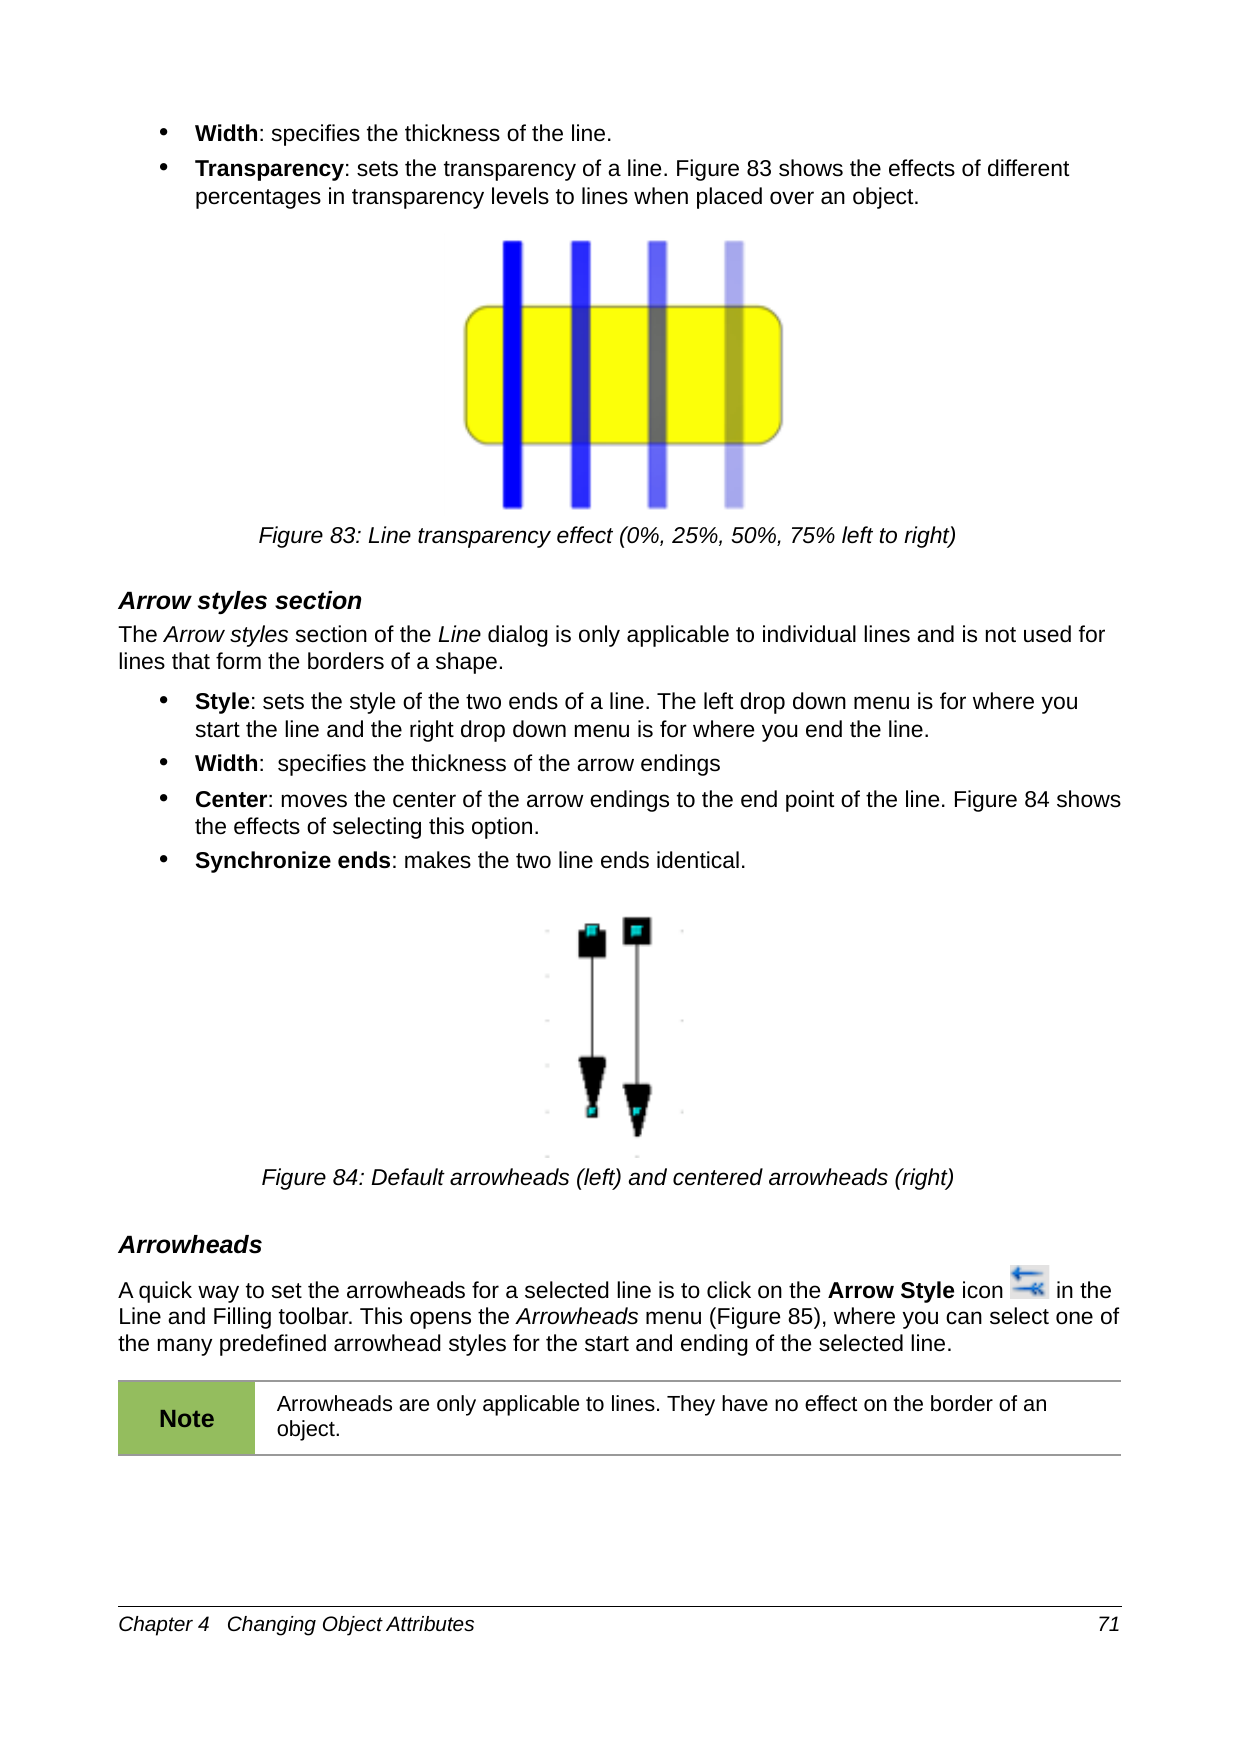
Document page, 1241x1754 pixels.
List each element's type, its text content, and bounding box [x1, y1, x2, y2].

table_header Note [118, 1382, 255, 1454]
text Figure 83: Line transparency effect (0%, 25%, 50%, 75% left to right) [258, 522, 982, 548]
text The Arrow styles section of the Line dialog is only applicable to individual lines and is not used for lines that form the borders of a shape. [118, 621, 1122, 674]
list Width: specifies the thickness of the line. [156, 118, 1122, 147]
picture [1010, 1265, 1050, 1299]
list Center: moves the center of the arrow endings to the end point of the line. Figure 84 shows the effects of selecting this option. [156, 784, 1122, 839]
list Width: specifies the thickness of the arrow endings [156, 748, 1122, 777]
table_header Arrowheads are only applicable to lines. They have no effect on the border of an object. [255, 1382, 1121, 1454]
list Synchronize ends: makes the two line ends identical. [156, 846, 1122, 875]
picture [443, 233, 798, 516]
text Figure 84: Default arrowheads (left) and centered arrowheads (right) [261, 1164, 979, 1191]
subtitle Arrowheads [118, 1230, 1122, 1258]
picture [531, 899, 709, 1158]
list Transparency: sets the transparency of a line. Figure 83 shows the effects of different percentages in transparency levels to lines when placed over an object. [156, 153, 1122, 209]
text A quick way to set the arrowheads for a selected line is to click on the Arrow Style icon in the Line and Filling toolbar. This opens the Arrowheads menu (Figure 85), where you can select one of the many predefined arrowhead styles for the start and ending of the selected line. [118, 1265, 1122, 1356]
subtitle Arrow styles section [118, 586, 1122, 615]
list Style: sets the style of the two ends of a line. The left drop down menu is for where you start the line and the right drop down menu is for where you end the line. [156, 687, 1122, 742]
